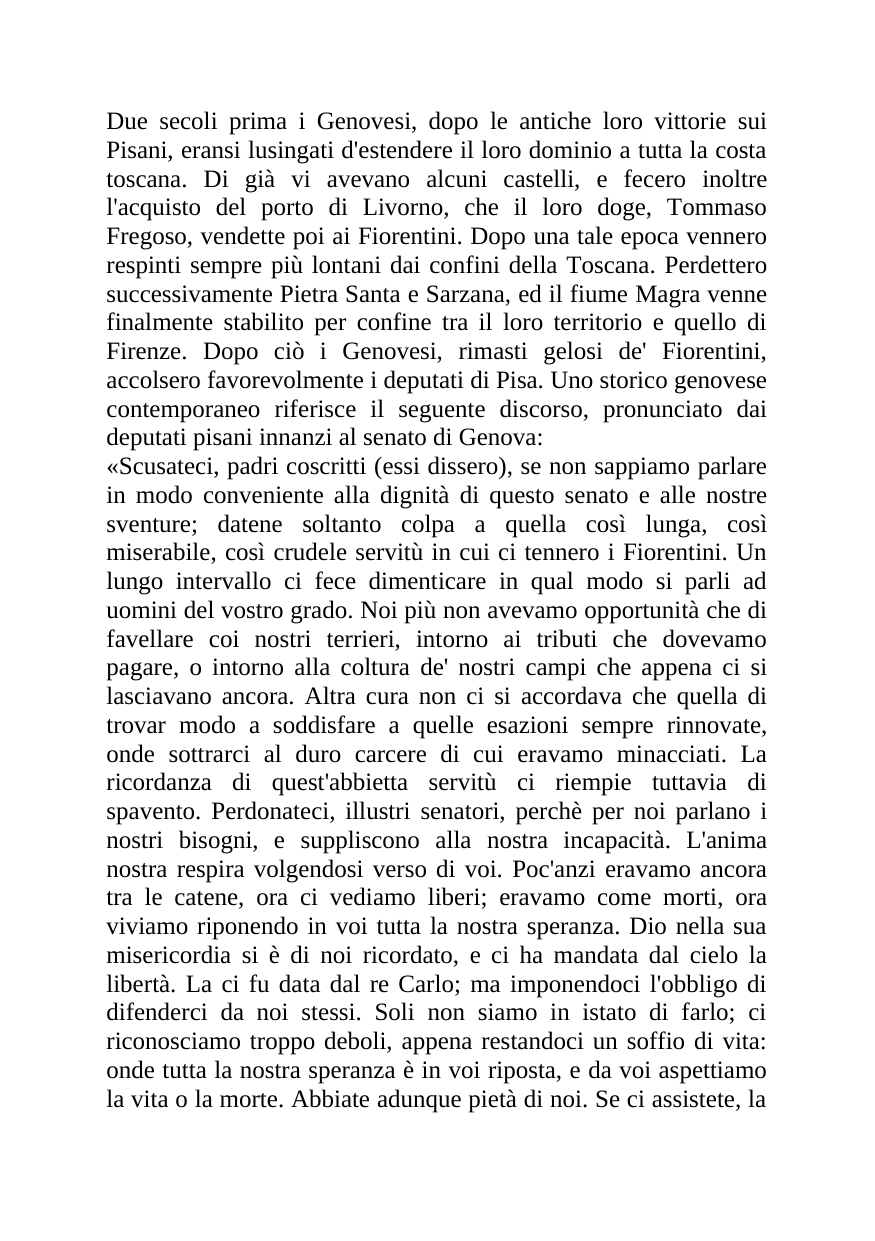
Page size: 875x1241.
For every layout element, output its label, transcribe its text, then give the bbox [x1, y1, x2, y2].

text «Scusateci, padri coscritti (essi dissero), se non sappiamo parlare in modo conveniente alla dignità di questo senato e alle nostre sventure; datene soltanto colpa a quella così lunga, così miserabile, così crudele servitù in cui ci tennero i Fiorentini. Un lungo intervallo ci fece dimenticare in qual modo si parli ad uomini del vostro grado. Noi più non avevamo opportunità che di favellare coi nostri terrieri, intorno ai tributi che dovevamo pagare, o intorno alla coltura de' nostri campi che appena ci si lasciavano ancora. Altra cura non ci si accordava che quella di trovar modo a soddisfare a quelle esazioni sempre rinnovate, onde sottrarci al duro carcere di cui eravamo minacciati. La ricordanza di quest'abbietta servitù ci riempie tuttavia di spavento. Perdonateci, illustri senatori, perchè per noi parlano i nostri bisogni, e suppliscono alla nostra incapacità. L'anima nostra respira volgendosi verso di voi. Poc'anzi eravamo ancora tra le catene, ora ci vediamo liberi; eravamo come morti, ora viviamo riponendo in voi tutta la nostra speranza. Dio nella sua misericordia si è di noi ricordato, e ci ha mandata dal cielo la libertà. La ci fu data dal re Carlo; ma imponendoci l'obbligo di difenderci da noi stessi. Soli non siamo in istato di farlo; ci riconosciamo troppo deboli, appena restandoci un soffio di vita: onde tutta la nostra speranza è in voi riposta, e da voi aspettiamo la vita o la morte. Abbiate adunque pietà di noi. Se ci assistete, la [106, 451, 768, 1112]
text Due secoli prima i Genovesi, dopo le antiche loro vittorie sui Pisani, eransi lusingati d'estendere il loro dominio a tutta la costa toscana. Di già vi avevano alcuni castelli, e fecero inoltre l'acquisto del porto di Livorno, che il loro doge, Tommaso Fregoso, vendette poi ai Fiorentini. Dopo una tale epoca vennero respinti sempre più lontani dai confini della Toscana. Perdettero successivamente Pietra Santa e Sarzana, ed il fiume Magra venne finalmente stabilito per confine tra il loro territorio e quello di Firenze. Dopo ciò i Genovesi, rimasti gelosi de' Fiorentini, accolsero favorevolmente i deputati di Pisa. Uno storico genovese contemporaneo riferisce il seguente discorso, pronunciato dai deputati pisani innanzi al senato di Genova: [106, 106, 768, 451]
